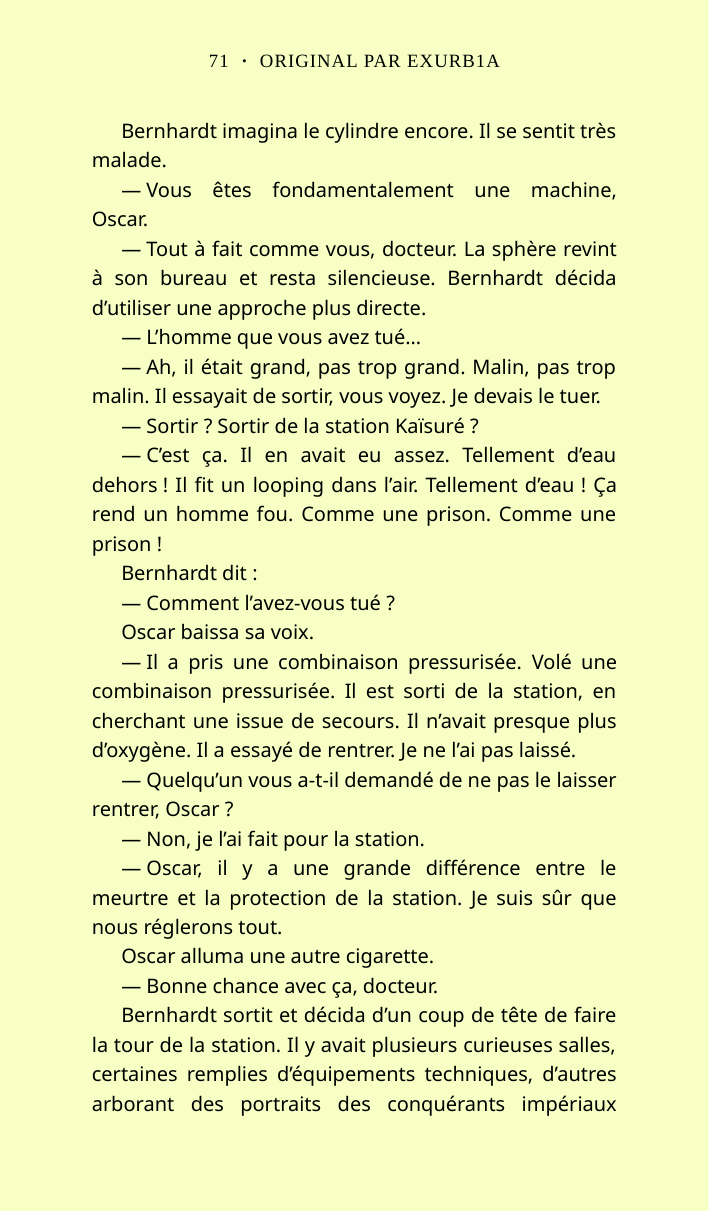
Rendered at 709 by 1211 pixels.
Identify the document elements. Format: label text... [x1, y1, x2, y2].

text — Il a pris une combinaison pressurisée. Volé une combinaison pressurisée. Il est sorti de la station, en cherchant une issue de secours. Il n’avait presque plus d’oxygène. Il a essayé de rentrer. Je ne l’ai pas laissé. [92, 646, 617, 763]
text Bernhardt dit : [92, 557, 617, 587]
text Bernhardt imagina le cylindre encore. Il se sentit très malade. [92, 115, 617, 174]
text — C’est ça. Il en avait eu assez. Tellement d’eau dehors ! Il fit un looping dans l’air. Tellement d’eau ! Ça rend un homme fou. Comme une prison. Comme une prison ! [92, 439, 617, 557]
text — L’homme que vous avez tué… [92, 321, 617, 351]
text Oscar baissa sa voix. [92, 616, 617, 646]
text — Vous êtes fondamentalement une machine, Oscar. [92, 174, 617, 233]
text Oscar alluma une autre cigarette. [92, 940, 617, 970]
text — Non, je l’ai fait pour la station. [92, 822, 617, 852]
text — Comment l’avez-vous tué ? [92, 587, 617, 616]
text — Quelqu’un vous a-t-il demandé de ne pas le laisser rentrer, Oscar ? [92, 763, 617, 822]
text Bernhardt sortit et décida d’un coup de tête de faire la tour de la station. Il y avait plusieurs curieuses salles, certaines remplies d’équipements techniques, d’autres arborant des portraits des conquérants impériaux [92, 999, 617, 1117]
text — Oscar, il y a une grande différence entre le meurtre et la protection de la station. Je suis sûr que nous réglerons tout. [92, 852, 617, 940]
text — Sortir ? Sortir de la station Kaïsuré ? [92, 410, 617, 439]
text — Tout à fait comme vous, docteur. La sphère revint à son bureau et resta silencieuse. Bernhardt décida d’utiliser une approche plus directe. [92, 233, 617, 321]
text — Bonne chance avec ça, docteur. [92, 970, 617, 999]
text — Ah, il était grand, pas trop grand. Malin, pas trop malin. Il essayait de sortir, vous voyez. Je devais le tuer. [92, 351, 617, 410]
